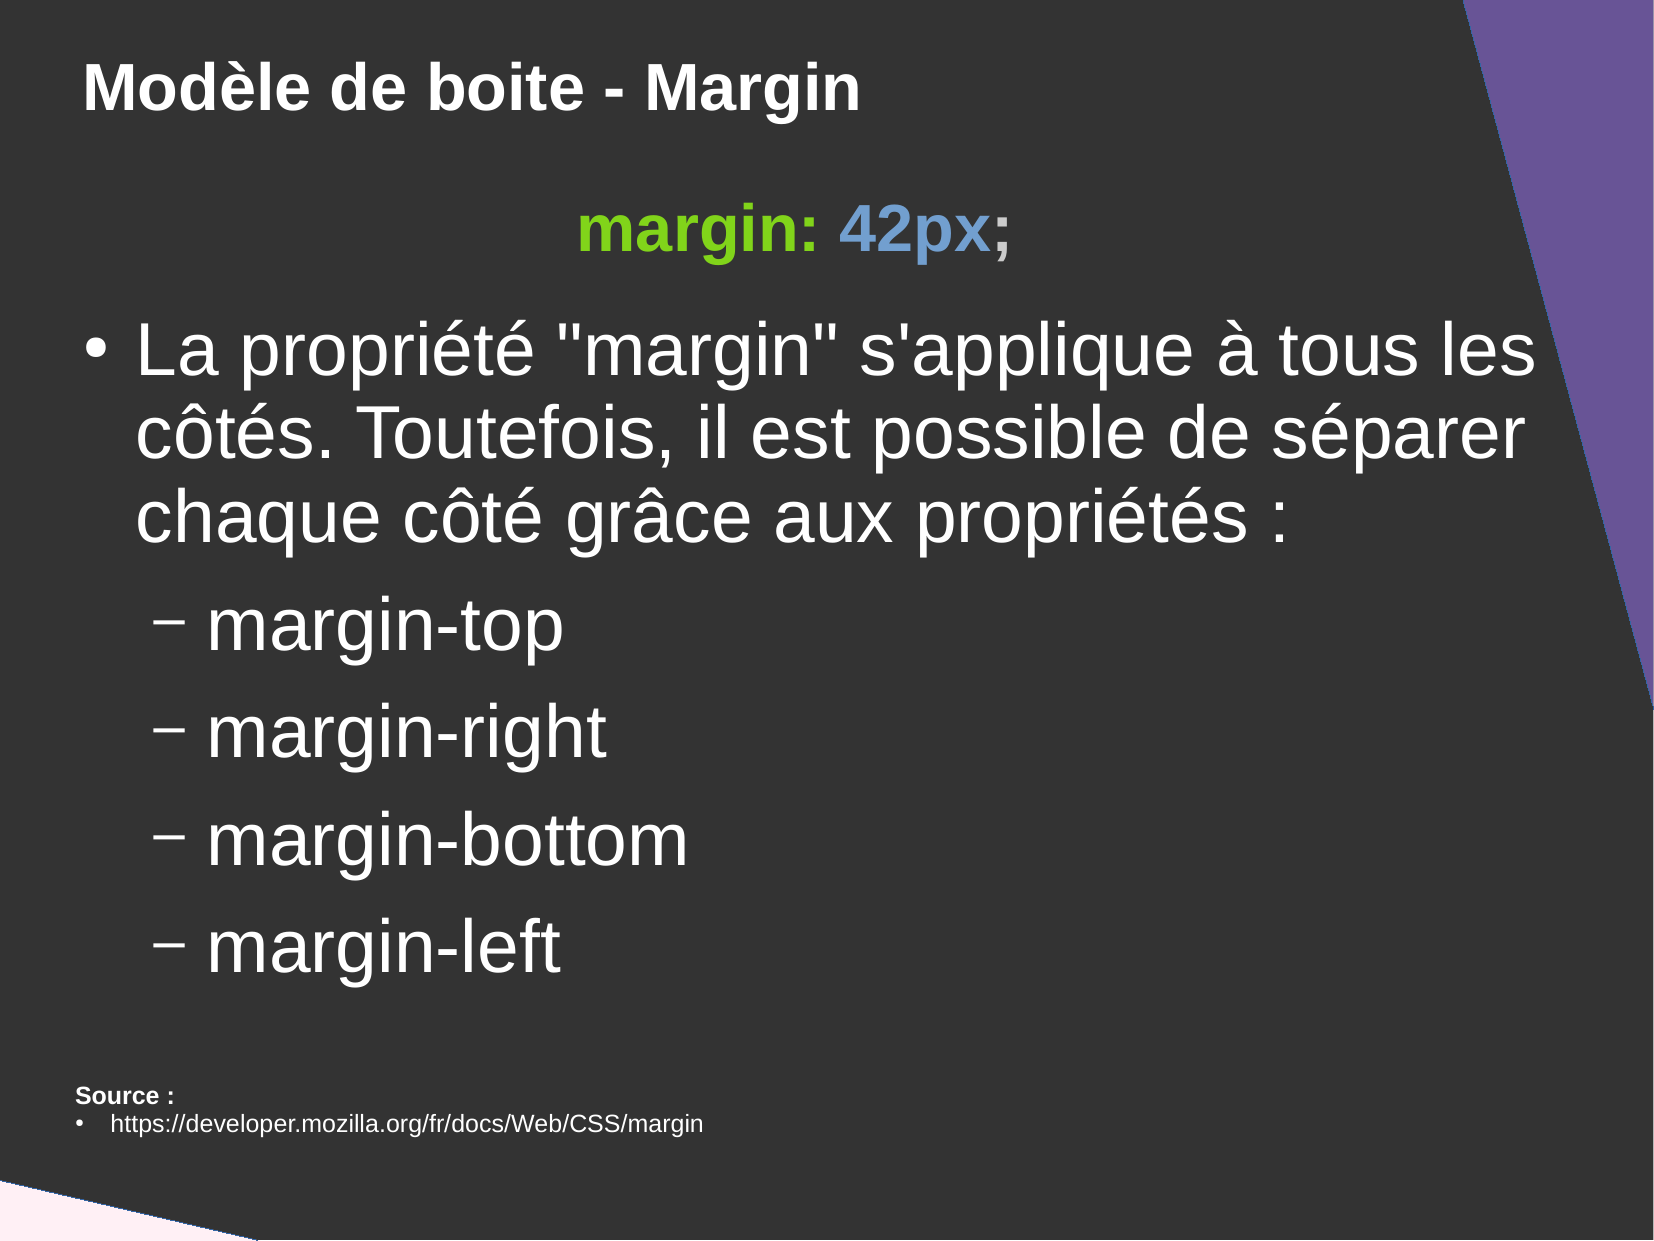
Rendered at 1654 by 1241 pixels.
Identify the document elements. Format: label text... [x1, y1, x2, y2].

title Modèle de boite - Margin [82, 49, 1571, 130]
text_box [1463, 0, 1654, 710]
list La propriété "margin" s'applique à tous les côtés. Toutefois, il est possible de séparer chaque côté grâce aux propriétés : margin-top margin-right margin-bottom margin-left [64, 307, 1604, 1004]
text_box margin: 42px; [507, 183, 1083, 308]
text_box Source : https://developer.mozilla.org/fr/docs/Web/CSS/margin [60, 1074, 1546, 1217]
text_box [0, 1180, 262, 1241]
